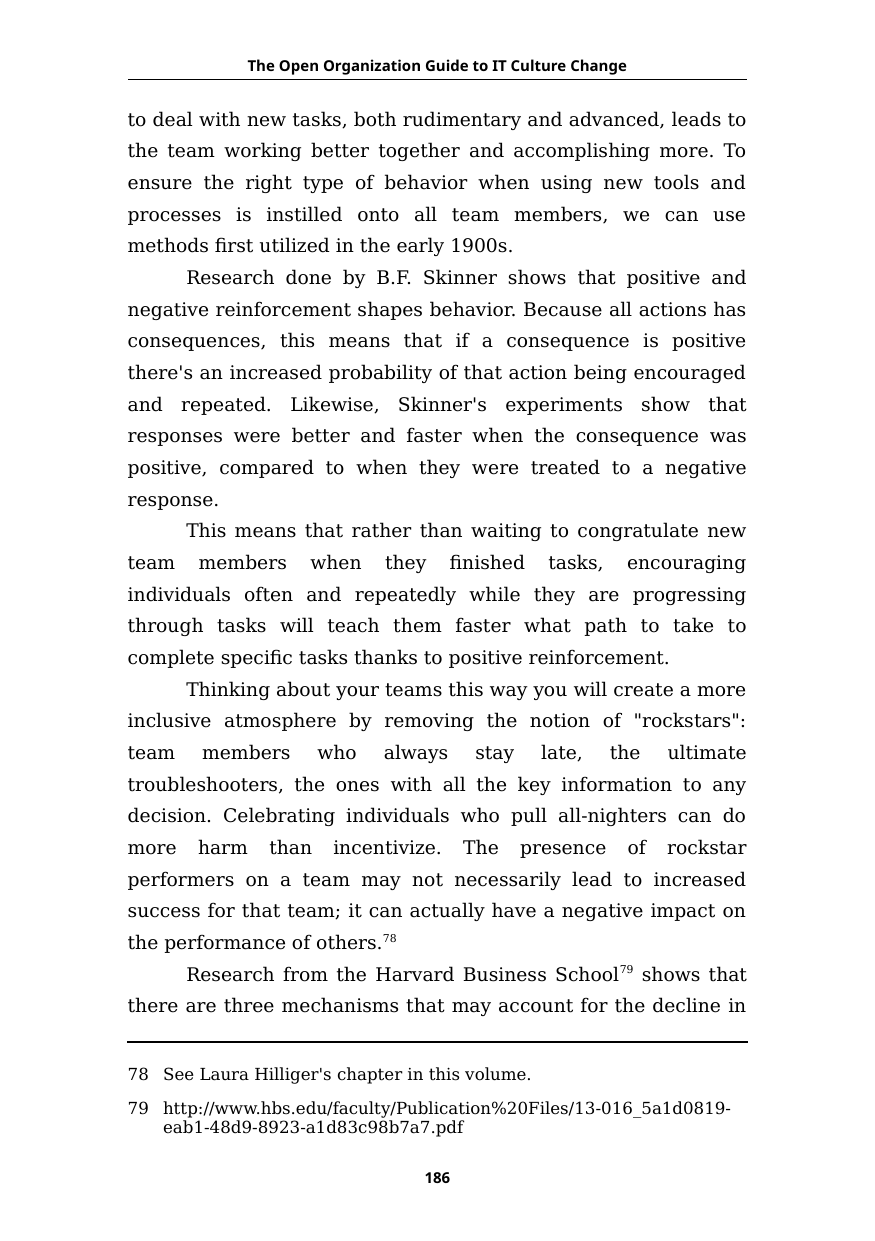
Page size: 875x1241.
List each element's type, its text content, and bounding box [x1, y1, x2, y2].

text Research done by B.F. Skinner shows that positive and negative reinforcement shapes behavior. Because all actions has consequences, this means that if a consequence is positive there's an increased probability of that action being encouraged and repeated. Likewise, Skinner's experiments show that responses were better and faster when the consequence was positive, compared to when they were treated to a negative response. [127, 267, 747, 511]
text Thinking about your teams this way you will create a more inclusive atmosphere by removing the notion of "rockstars": team members who always stay late, the ultimate troubleshooters, the ones with all the key information to any decision. Celebrating individuals who pull all-nighters can do more harm than incentivize. The presence of rockstar performers on a team may not necessarily lead to increased success for that team; it can actually have a negative impact on the performance of others. [127, 679, 747, 954]
text to deal with new tasks, both rudimentary and advanced, leads to the team working better together and accomplishing more. To ensure the right type of behavior when using new tools and processes is instilled onto all team members, we can use methods first utilized in the early 1900s. [127, 109, 747, 257]
text See Laura Hilliger's chapter in this volume. [127, 1064, 747, 1084]
text Research from the Harvard Business School shows that there are three mechanisms that may account for the decline in [127, 964, 747, 1017]
text This means that rather than waiting to congratulate new team members when they finished tasks, encouraging individuals often and repeatedly while they are progressing through tasks will teach them faster what path to take to complete specific tasks thanks to positive reinforcement. [127, 520, 747, 669]
text http://www.hbs.edu/faculty/Publication%20Files/13-016_5a1d0819-eab1-48d9-8923-a1d83c98b7a7.pdf [127, 1099, 747, 1138]
